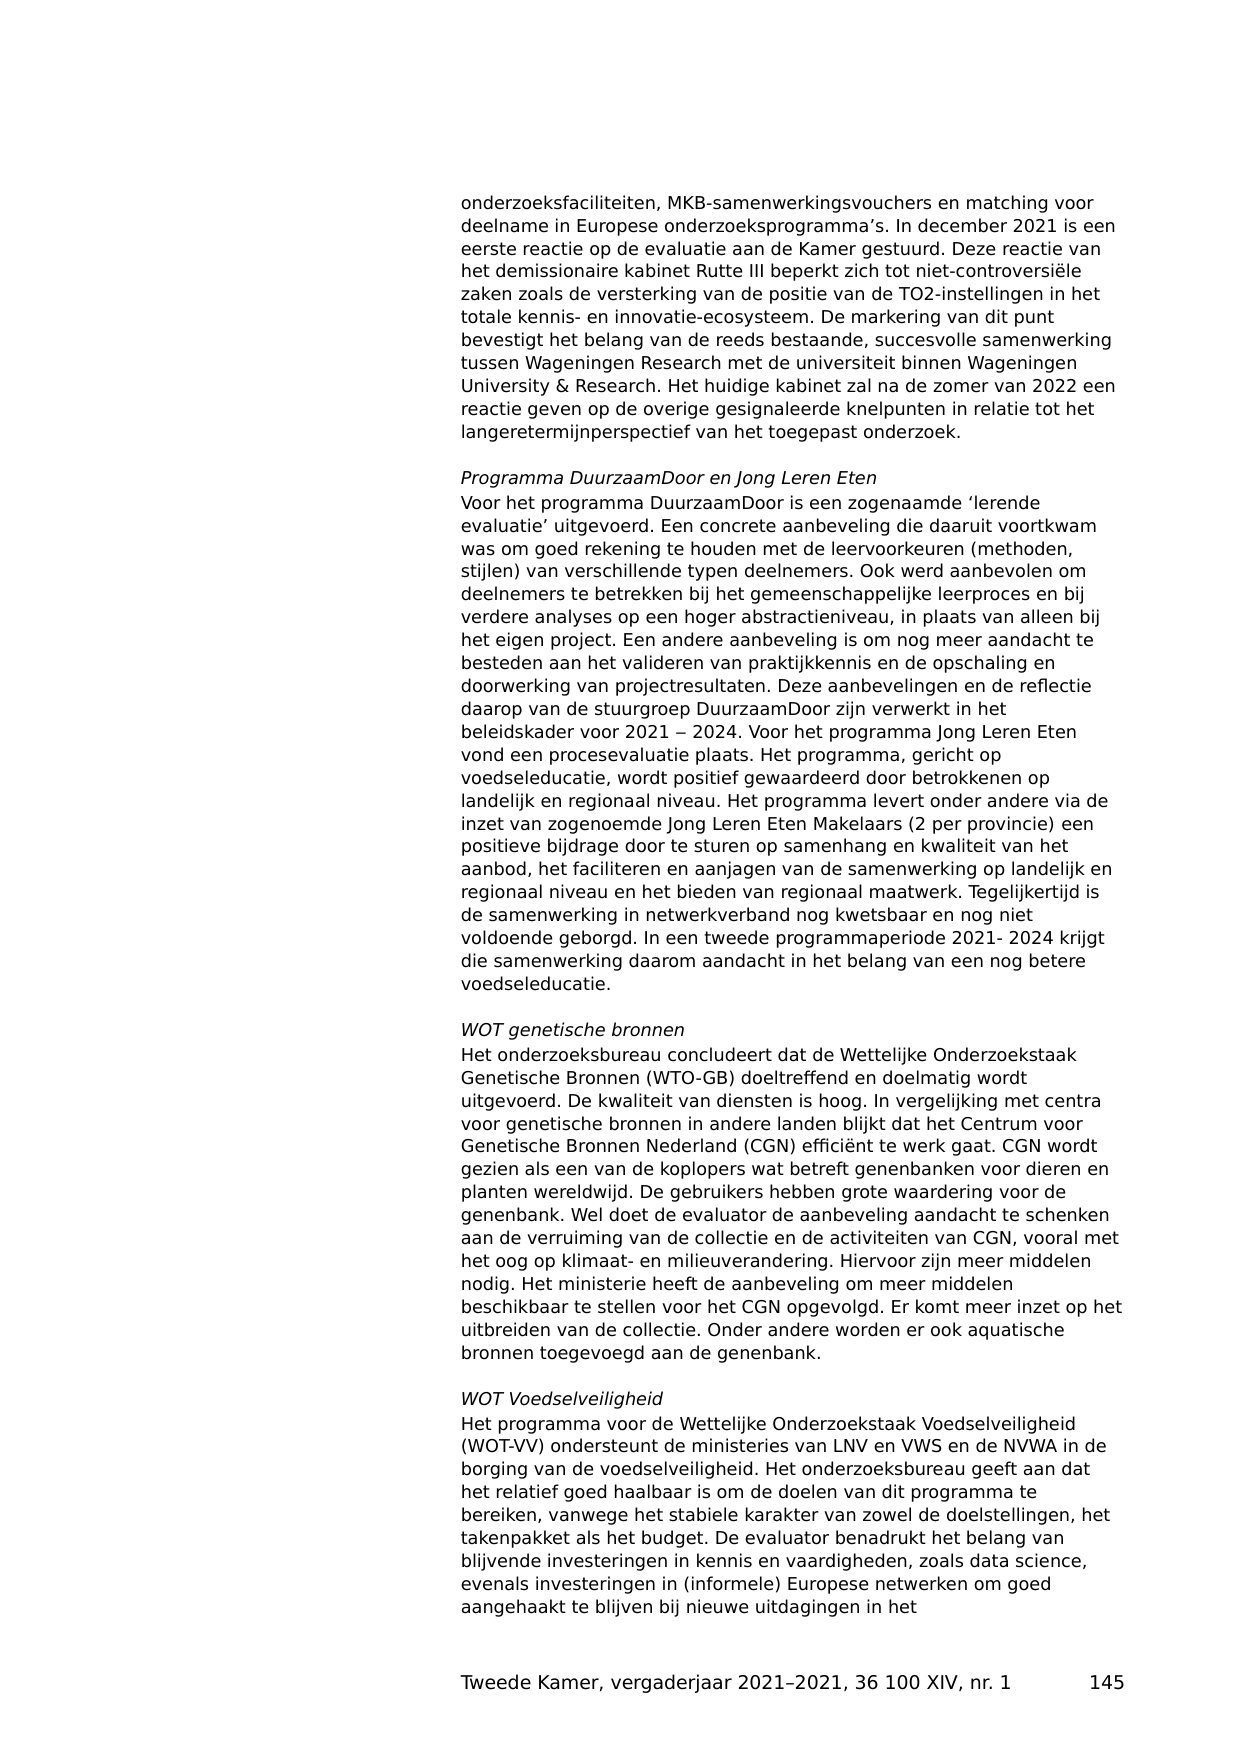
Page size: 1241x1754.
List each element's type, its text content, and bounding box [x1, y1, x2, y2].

text WOT Voedselveiligheid [461, 1387, 1125, 1409]
text onderzoeksfaciliteiten, MKB-samenwerkingsvouchers en matching voor deelname in Europese onderzoeksprogramma’s. In december 2021 is een eerste reactie op de evaluatie aan de Kamer gestuurd. Deze reactie van het demissionaire kabinet Rutte III beperkt zich tot niet-controversiële zaken zoals de versterking van de positie van de TO2-instellingen in het totale kennis- en innovatie-ecosysteem. De markering van dit punt bevestigt het belang van de reeds bestaande, succesvolle samenwerking tussen Wageningen Research met de universiteit binnen Wageningen University & Research. Het huidige kabinet zal na de zomer van 2022 een reactie geven op de overige gesignaleerde knelpunten in relatie tot het langeretermijnperspectief van het toegepast onderzoek. [461, 191, 1125, 443]
text Voor het programma DuurzaamDoor is een zogenaamde ‘lerende evaluatie’ uitgevoerd. Een concrete aanbeveling die daaruit voortkwam was om goed rekening te houden met de leervoorkeuren (methoden, stijlen) van verschillende typen deelnemers. Ook werd aanbevolen om deelnemers te betrekken bij het gemeenschappelijke leerproces en bij verdere analyses op een hoger abstractieniveau, in plaats van alleen bij het eigen project. Een andere aanbeveling is om nog meer aandacht te besteden aan het valideren van praktijkkennis en de opschaling en doorwerking van projectresultaten. Deze aanbevelingen en de reflectie daarop van de stuurgroep DuurzaamDoor zijn verwerkt in het beleidskader voor 2021 ‒ 2024. Voor het programma Jong Leren Eten vond een procesevaluatie plaats. Het programma, gericht op voedseleducatie, wordt positief gewaardeerd door betrokkenen op landelijk en regionaal niveau. Het programma levert onder andere via de inzet van zogenoemde Jong Leren Eten Makelaars (2 per provincie) een positieve bijdrage door te sturen op samenhang en kwaliteit van het aanbod, het faciliteren en aanjagen van de samenwerking op landelijk en regionaal niveau en het bieden van regionaal maatwerk. Tegelijkertijd is de samenwerking in netwerkverband nog kwetsbaar en nog niet voldoende geborgd. In een tweede programmaperiode 2021- 2024 krijgt die samenwerking daarom aandacht in het belang van een nog betere voedseleducatie. [461, 491, 1125, 995]
text Programma DuurzaamDoor en Jong Leren Eten [461, 466, 1125, 489]
text Het programma voor de Wettelijke Onderzoekstaak Voedselveiligheid (WOT-VV) ondersteunt de ministeries van LNV en VWS en de NVWA in de borging van de voedselveiligheid. Het onderzoeksbureau geeft aan dat het relatief goed haalbaar is om de doelen van dit programma te bereiken, vanwege het stabiele karakter van zowel de doelstellingen, het takenpakket als het budget. De evaluator benadrukt het belang van blijvende investeringen in kennis en vaardigheden, zoals data science, evenals investeringen in (informele) Europese netwerken om goed aangehaakt te blijven bij nieuwe uitdagingen in het [461, 1412, 1125, 1618]
text Het onderzoeksbureau concludeert dat de Wettelijke Onderzoekstaak Genetische Bronnen (WTO-GB) doeltreffend en doelmatig wordt uitgevoerd. De kwaliteit van diensten is hoog. In vergelijking met centra voor genetische bronnen in andere landen blijkt dat het Centrum voor Genetische Bronnen Nederland (CGN) efficiënt te werk gaat. CGN wordt gezien als een van de koplopers wat betreft genenbanken voor dieren en planten wereldwijd. De gebruikers hebben grote waardering voor de genenbank. Wel doet de evaluator de aanbeveling aandacht te schenken aan de verruiming van de collectie en de activiteiten van CGN, vooral met het oog op klimaat- en milieuverandering. Hiervoor zijn meer middelen nodig. Het ministerie heeft de aanbeveling om meer middelen beschikbaar te stellen voor het CGN opgevolgd. Er komt meer inzet op het uitbreiden van de collectie. Onder andere worden er ook aquatische bronnen toegevoegd aan de genenbank. [461, 1043, 1125, 1364]
text WOT genetische bronnen [461, 1018, 1125, 1041]
